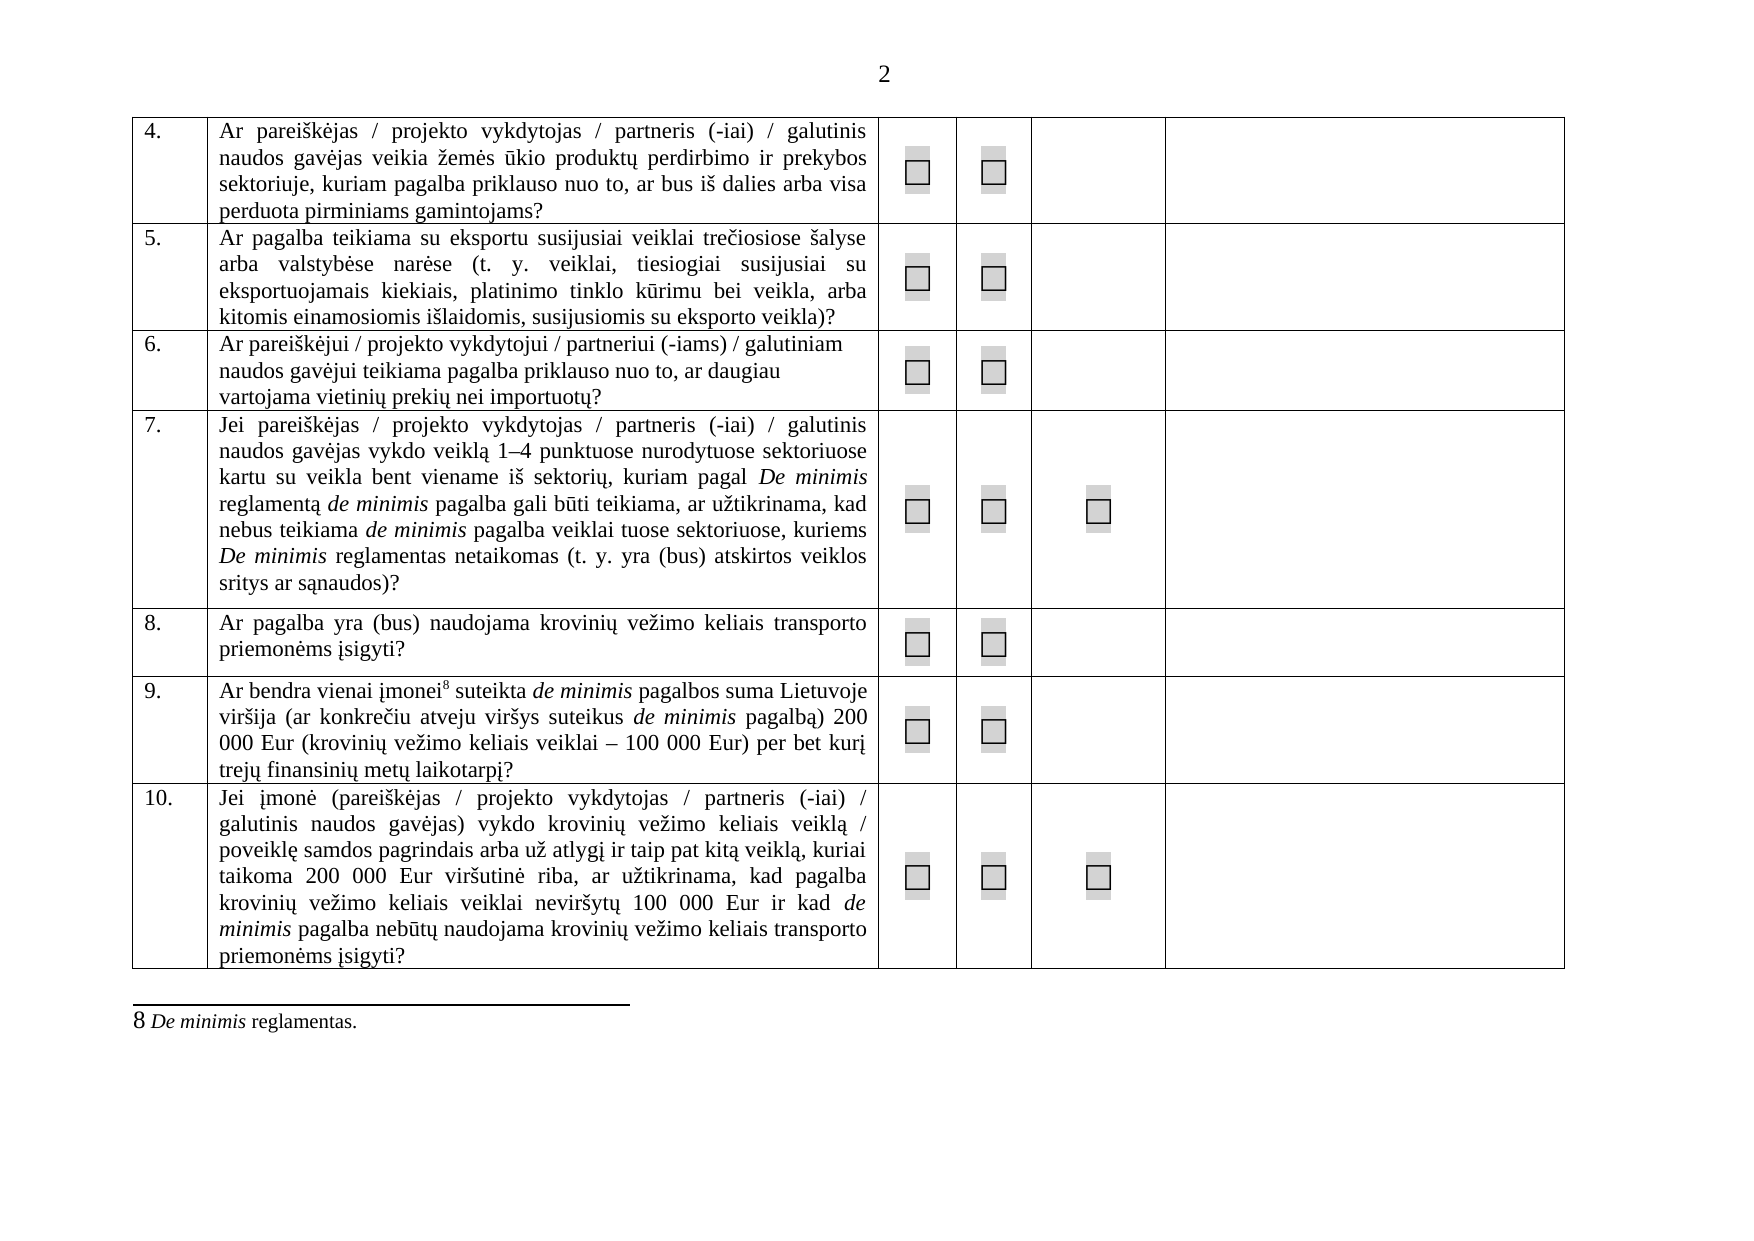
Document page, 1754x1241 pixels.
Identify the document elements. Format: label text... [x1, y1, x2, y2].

table_cell □ [957, 118, 1031, 223]
table_cell [1166, 331, 1564, 409]
table_cell 4. [133, 118, 207, 223]
table_cell 10. [133, 784, 207, 968]
table_cell [1565, 223, 1569, 329]
table_cell 7. [133, 411, 207, 608]
table_cell [1032, 677, 1165, 782]
table_cell □ [957, 224, 1031, 329]
table_cell [1565, 330, 1569, 409]
table_cell [1166, 224, 1564, 329]
table_cell □ [879, 411, 956, 608]
table_cell Jei įmonė (pareiškėjas / projekto vykdytojas / partneris (-iai) / galutinis naudos gavėjas) vykdo krovinių vežimo keliais veiklą / poveiklę samdos pagrindais arba už atlygį ir taip pat kitą veiklą, kuriai taikoma 200 000 Eur viršutinė riba, ar užtikrinama, kad pagalba krovinių vežimo keliais veiklai neviršytų 100 000 Eur ir kad de minimis pagalba nebūtų naudojama krovinių vežimo keliais transporto priemonėms įsigyti? [208, 784, 878, 968]
table_cell □ [879, 784, 956, 968]
table_cell [1166, 677, 1564, 782]
table_cell 5. [133, 224, 207, 329]
table_cell [1565, 117, 1569, 223]
table_cell 6. [133, 331, 207, 409]
table_cell Jei pareiškėjas / projekto vykdytojas / partneris (-iai) / galutinis naudos gavėjas vykdo veiklą 1–4 punktuose nurodytuose sektoriuose kartu su veikla bent viename iš sektorių, kuriam pagal De minimis reglamentą de minimis pagalba gali būti teikiama, ar užtikrinama, kad nebus teikiama de minimis pagalba veiklai tuose sektoriuose, kuriems De minimis reglamentas netaikomas (t. y. yra (bus) atskirtos veiklos sritys ar sąnaudos)? [208, 411, 878, 608]
table_cell □ [879, 677, 956, 782]
table_cell □ [957, 331, 1031, 409]
table_cell □ [957, 677, 1031, 782]
table_cell □ [957, 411, 1031, 608]
table_cell □ [1032, 784, 1165, 968]
table_cell □ [879, 118, 956, 223]
table_cell [1032, 609, 1165, 676]
table_cell □ [1032, 411, 1165, 608]
table_cell □ [957, 784, 1031, 968]
table_cell □ [879, 331, 956, 409]
table_cell [1032, 118, 1165, 223]
table_cell 8. [133, 609, 207, 676]
table_cell [1166, 784, 1564, 968]
table_cell [1032, 331, 1165, 409]
table_cell [1565, 783, 1569, 968]
table_cell [1565, 410, 1569, 608]
table_cell [1166, 609, 1564, 676]
table_cell [1032, 224, 1165, 329]
table_cell [1565, 608, 1569, 676]
table_cell □ [879, 609, 956, 676]
table_cell Ar pareiškėjui / projekto vykdytojui / partneriui (-iams) / galutiniam naudos gavėjui teikiama pagalba priklauso nuo to, ar daugiau vartojama vietinių prekių nei importuotų? [208, 331, 878, 409]
table_cell Ar bendra vienai įmonei suteikta de minimis pagalbos suma Lietuvoje viršija (ar konkrečiu atveju viršys suteikus de minimis pagalbą) 200 000 Eur (krovinių vežimo keliais veiklai – 100 000 Eur) per bet kurį trejų finansinių metų laikotarpį? [208, 677, 878, 782]
table_cell Ar pagalba teikiama su eksportu susijusiai veiklai trečiosiose šalyse arba valstybėse narėse (t. y. veiklai, tiesiogiai susijusiai su eksportuojamais kiekiais, platinimo tinklo kūrimu bei veikla, arba kitomis einamosiomis išlaidomis, susijusiomis su eksporto veikla)? [208, 224, 878, 329]
table_cell [1166, 118, 1564, 223]
table_cell □ [879, 224, 956, 329]
table_cell [1166, 411, 1564, 608]
table_cell Ar pagalba yra (bus) naudojama krovinių vežimo keliais transporto priemonėms įsigyti? [208, 609, 878, 676]
table_cell 9. [133, 677, 207, 782]
table_cell [1565, 676, 1569, 782]
table_cell Ar pareiškėjas / projekto vykdytojas / partneris (-iai) / galutinis naudos gavėjas veikia žemės ūkio produktų perdirbimo ir prekybos sektoriuje, kuriam pagalba priklauso nuo to, ar bus iš dalies arba visa perduota pirminiams gamintojams? [208, 118, 878, 223]
table_cell □ [957, 609, 1031, 676]
